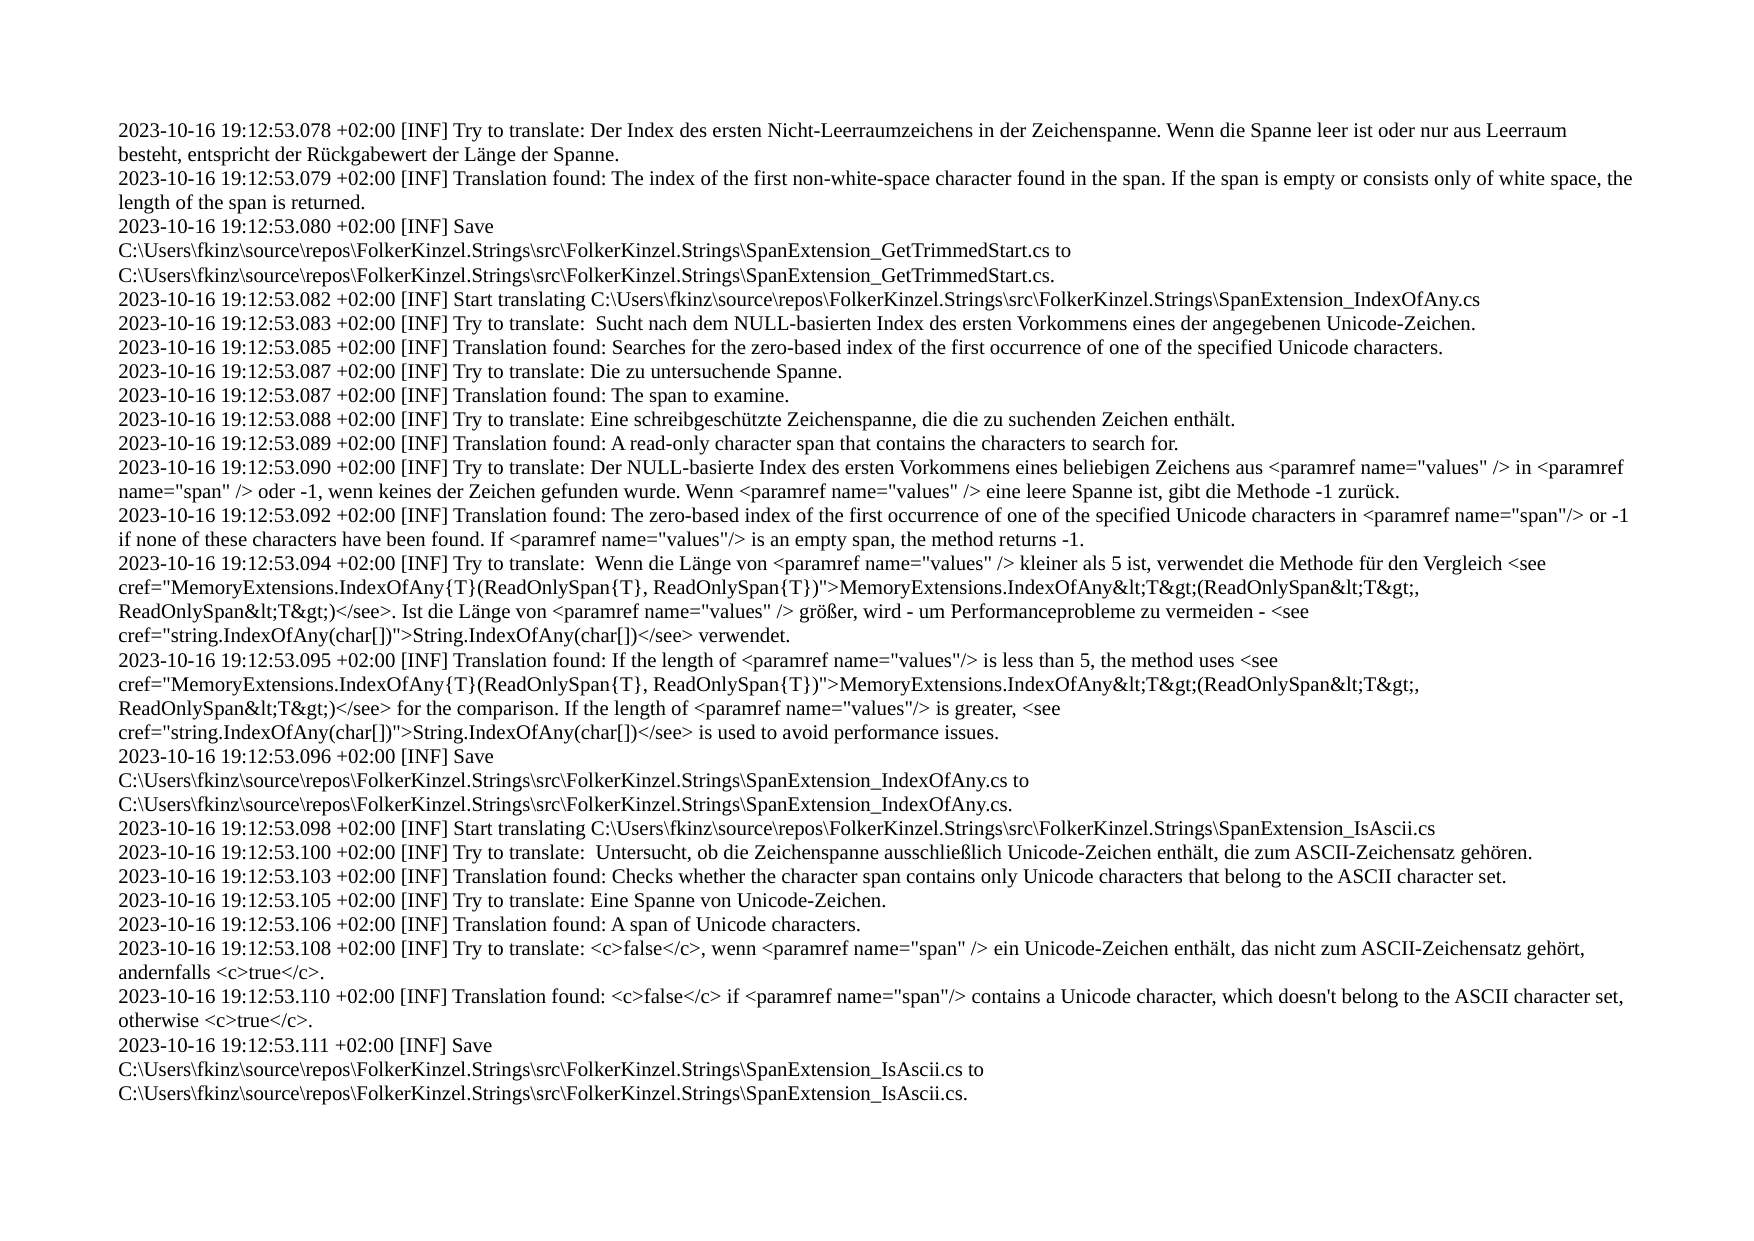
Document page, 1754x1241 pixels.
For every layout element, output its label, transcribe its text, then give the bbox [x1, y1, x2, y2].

text 2023-10-16 19:12:53.106 +02:00 [INF] Translation found: A span of Unicode characters. [118, 912, 1636, 936]
text 2023-10-16 19:12:53.103 +02:00 [INF] Translation found: Checks whether the character span contains only Unicode characters that belong to the ASCII character set. [118, 864, 1636, 888]
text 2023-10-16 19:12:53.085 +02:00 [INF] Translation found: Searches for the zero-based index of the first occurrence of one of the specified Unicode characters. [118, 335, 1636, 359]
text 2023-10-16 19:12:53.088 +02:00 [INF] Try to translate: Eine schreibgeschützte Zeichenspanne, die die zu suchenden Zeichen enthält. [118, 407, 1636, 431]
text 2023-10-16 19:12:53.110 +02:00 [INF] Translation found: <c>false</c> if <paramref name="span"/> contains a Unicode character, which doesn't belong to the ASCII character set, otherwise <c>true</c>. [118, 984, 1636, 1032]
text 2023-10-16 19:12:53.087 +02:00 [INF] Translation found: The span to examine. [118, 383, 1636, 407]
text 2023-10-16 19:12:53.078 +02:00 [INF] Try to translate: Der Index des ersten Nicht-Leerraumzeichens in der Zeichenspanne. Wenn die Spanne leer ist oder nur aus Leerraum besteht, entspricht der Rückgabewert der Länge der Spanne. [118, 118, 1636, 166]
text 2023-10-16 19:12:53.094 +02:00 [INF] Try to translate: Wenn die Länge von <paramref name="values" /> kleiner als 5 ist, verwendet die Methode für den Vergleich <see cref="MemoryExtensions.IndexOfAny{T}(ReadOnlySpan{T}, ReadOnlySpan{T})">MemoryExtensions.IndexOfAny&lt;T&gt;(ReadOnlySpan&lt;T&gt;, ReadOnlySpan&lt;T&gt;)</see>. Ist die Länge von <paramref name="values" /> größer, wird - um Performanceprobleme zu vermeiden - <see cref="string.IndexOfAny(char[])">String.IndexOfAny(char[])</see> verwendet. [118, 551, 1636, 647]
text 2023-10-16 19:12:53.079 +02:00 [INF] Translation found: The index of the first non-white-space character found in the span. If the span is empty or consists only of white space, the length of the span is returned. [118, 166, 1636, 214]
text 2023-10-16 19:12:53.111 +02:00 [INF] Save C:\Users\fkinz\source\repos\FolkerKinzel.Strings\src\FolkerKinzel.Strings\SpanExtension_IsAscii.cs to C:\Users\fkinz\source\repos\FolkerKinzel.Strings\src\FolkerKinzel.Strings\SpanExtension_IsAscii.cs. [118, 1032, 1636, 1105]
text 2023-10-16 19:12:53.095 +02:00 [INF] Translation found: If the length of <paramref name="values"/> is less than 5, the method uses <see cref="MemoryExtensions.IndexOfAny{T}(ReadOnlySpan{T}, ReadOnlySpan{T})">MemoryExtensions.IndexOfAny&lt;T&gt;(ReadOnlySpan&lt;T&gt;, ReadOnlySpan&lt;T&gt;)</see> for the comparison. If the length of <paramref name="values"/> is greater, <see cref="string.IndexOfAny(char[])">String.IndexOfAny(char[])</see> is used to avoid performance issues. [118, 647, 1636, 744]
text 2023-10-16 19:12:53.105 +02:00 [INF] Try to translate: Eine Spanne von Unicode-Zeichen. [118, 888, 1636, 912]
text 2023-10-16 19:12:53.100 +02:00 [INF] Try to translate: Untersucht, ob die Zeichenspanne ausschließlich Unicode-Zeichen enthält, die zum ASCII-Zeichensatz gehören. [118, 840, 1636, 864]
text 2023-10-16 19:12:53.082 +02:00 [INF] Start translating C:\Users\fkinz\source\repos\FolkerKinzel.Strings\src\FolkerKinzel.Strings\SpanExtension_IndexOfAny.cs [118, 287, 1636, 311]
text 2023-10-16 19:12:53.092 +02:00 [INF] Translation found: The zero-based index of the first occurrence of one of the specified Unicode characters in <paramref name="span"/> or -1 if none of these characters have been found. If <paramref name="values"/> is an empty span, the method returns -1. [118, 503, 1636, 551]
text 2023-10-16 19:12:53.089 +02:00 [INF] Translation found: A read-only character span that contains the characters to search for. [118, 431, 1636, 455]
text 2023-10-16 19:12:53.098 +02:00 [INF] Start translating C:\Users\fkinz\source\repos\FolkerKinzel.Strings\src\FolkerKinzel.Strings\SpanExtension_IsAscii.cs [118, 816, 1636, 840]
text 2023-10-16 19:12:53.108 +02:00 [INF] Try to translate: <c>false</c>, wenn <paramref name="span" /> ein Unicode-Zeichen enthält, das nicht zum ASCII-Zeichensatz gehört, andernfalls <c>true</c>. [118, 936, 1636, 984]
text 2023-10-16 19:12:53.083 +02:00 [INF] Try to translate: Sucht nach dem NULL-basierten Index des ersten Vorkommens eines der angegebenen Unicode-Zeichen. [118, 311, 1636, 335]
text 2023-10-16 19:12:53.087 +02:00 [INF] Try to translate: Die zu untersuchende Spanne. [118, 359, 1636, 383]
text 2023-10-16 19:12:53.090 +02:00 [INF] Try to translate: Der NULL-basierte Index des ersten Vorkommens eines beliebigen Zeichens aus <paramref name="values" /> in <paramref name="span" /> oder -1, wenn keines der Zeichen gefunden wurde. Wenn <paramref name="values" /> eine leere Spanne ist, gibt die Methode -1 zurück. [118, 455, 1636, 503]
text 2023-10-16 19:12:53.096 +02:00 [INF] Save C:\Users\fkinz\source\repos\FolkerKinzel.Strings\src\FolkerKinzel.Strings\SpanExtension_IndexOfAny.cs to C:\Users\fkinz\source\repos\FolkerKinzel.Strings\src\FolkerKinzel.Strings\SpanExtension_IndexOfAny.cs. [118, 744, 1636, 816]
text 2023-10-16 19:12:53.080 +02:00 [INF] Save C:\Users\fkinz\source\repos\FolkerKinzel.Strings\src\FolkerKinzel.Strings\SpanExtension_GetTrimmedStart.cs to C:\Users\fkinz\source\repos\FolkerKinzel.Strings\src\FolkerKinzel.Strings\SpanExtension_GetTrimmedStart.cs. [118, 214, 1636, 287]
